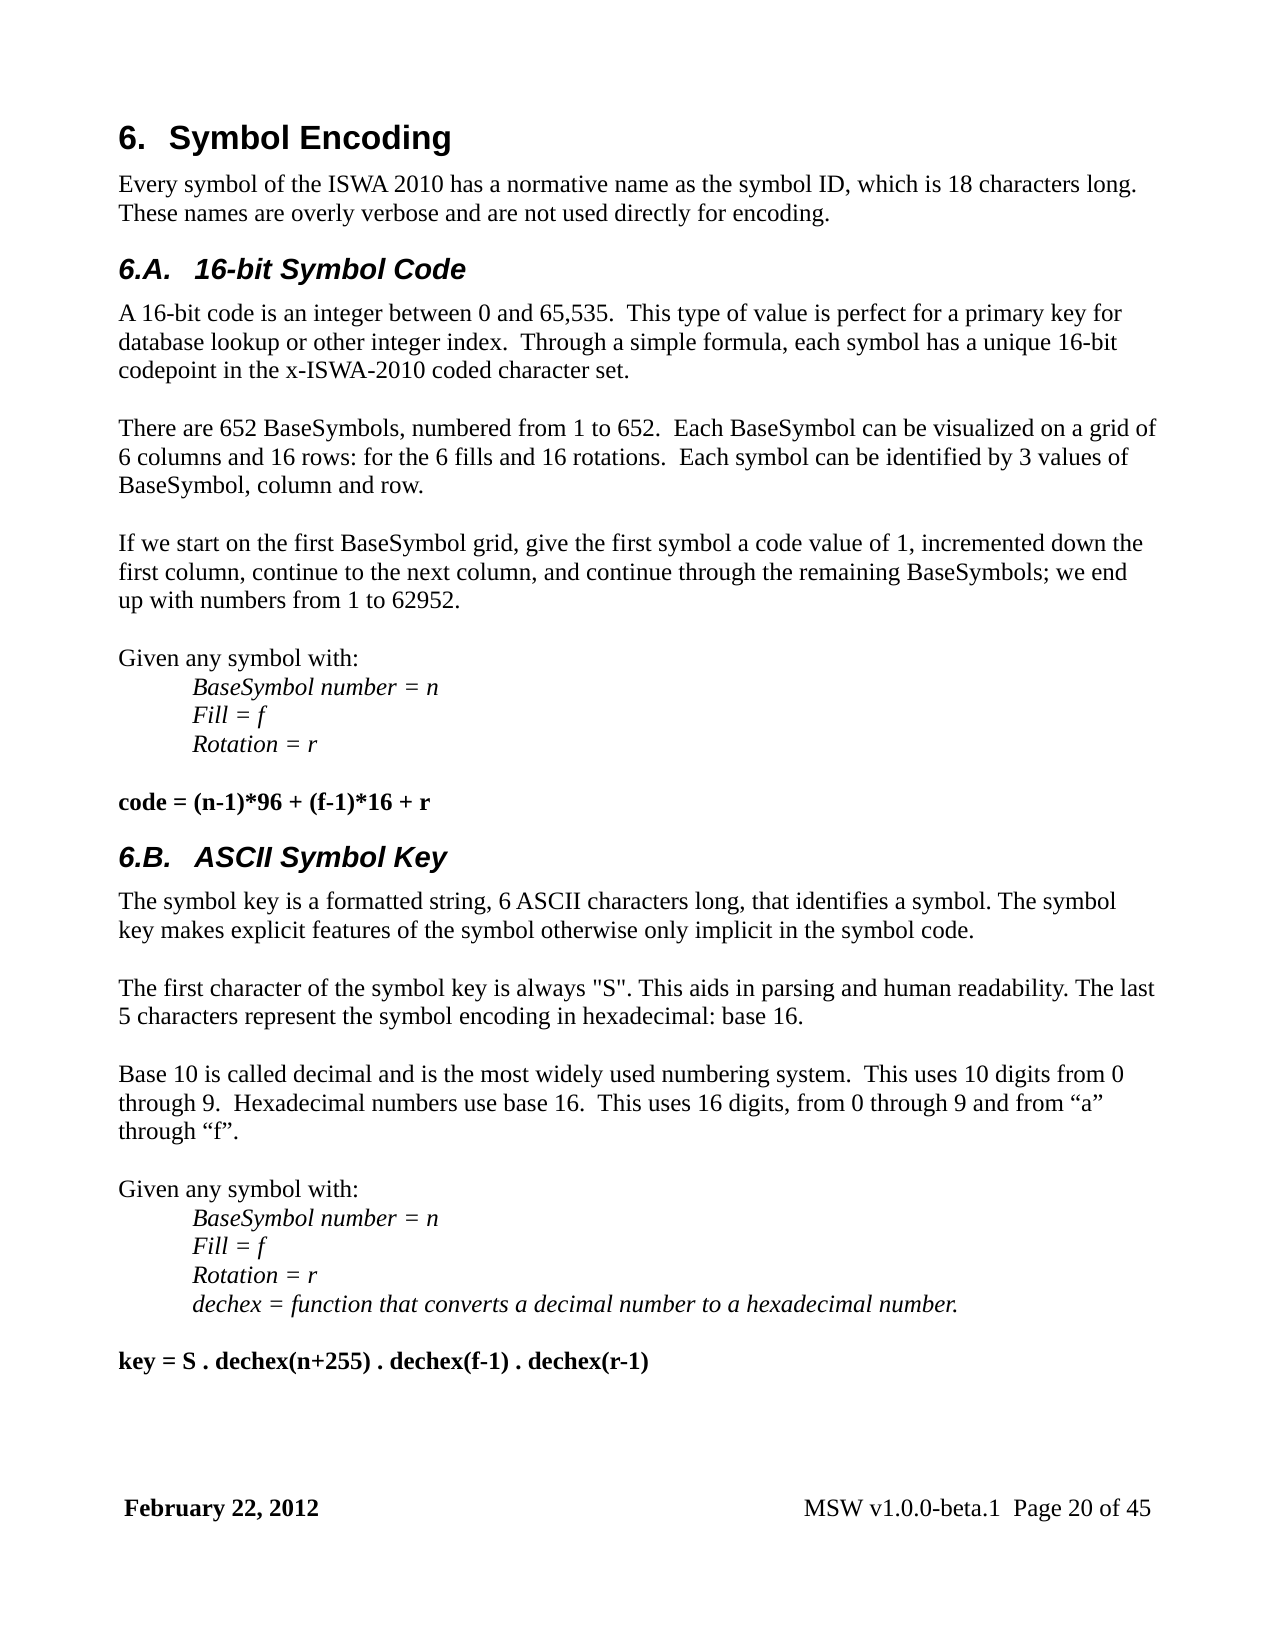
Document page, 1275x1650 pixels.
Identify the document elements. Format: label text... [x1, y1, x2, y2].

text A 16-bit code is an integer between 0 and 65,535. This type of value is perfect for a primary key for database lookup or other integer index. Through a simple formula, each symbol has a unique 16-bit codepoint in the x-ISWA-2010 coded character set. [118, 298, 1157, 384]
text BaseSymbol number = n [192, 672, 1157, 700]
subtitle 16-bit Symbol Code [118, 252, 1157, 285]
text Rotation = r [192, 729, 1157, 758]
text The symbol key is a formatted string, 6 ASCII characters long, that identifies a symbol. The symbol key makes explicit features of the symbol otherwise only implicit in the symbol code. [118, 886, 1157, 944]
text The first character of the symbol key is always "S". This aids in parsing and human readability. The last 5 characters represent the symbol encoding in hexadecimal: base 16. [118, 973, 1157, 1030]
text Given any symbol with: [118, 1174, 1157, 1203]
text Fill = f [192, 1231, 1157, 1260]
text Rotation = r [192, 1260, 1157, 1289]
text If we start on the first BaseSymbol grid, give the first symbol a code value of 1, incremented down the first column, continue to the next column, and continue through the remaining BaseSymbols; we end up with numbers from 1 to 62952. [118, 528, 1157, 614]
subtitle Symbol Encoding [118, 118, 1157, 157]
text BaseSymbol number = n [192, 1203, 1157, 1231]
text Every symbol of the ISWA 2010 has a normative name as the symbol ID, which is 18 characters long. These names are overly verbose and are not used directly for encoding. [118, 169, 1157, 227]
text dechex = function that converts a decimal number to a hexadecimal number. [192, 1289, 1157, 1318]
text There are 652 BaseSymbols, numbered from 1 to 652. Each BaseSymbol can be visualized on a grid of 6 columns and 16 rows: for the 6 fills and 16 rotations. Each symbol can be identified by 3 values of BaseSymbol, column and row. [118, 413, 1157, 499]
text key = S . dechex(n+255) . dechex(f-1) . dechex(r-1) [118, 1346, 1157, 1375]
text Base 10 is called decimal and is the most widely used numbering system. This uses 10 digits from 0 through 9. Hexadecimal numbers use base 16. This uses 16 digits, from 0 through 9 and from “a” through “f”. [118, 1059, 1157, 1145]
text Given any symbol with: [118, 643, 1157, 672]
text Fill = f [192, 700, 1157, 729]
text code = (n-1)*96 + (f-1)*16 + r [118, 787, 1157, 815]
subtitle ASCII Symbol Key [118, 840, 1157, 874]
